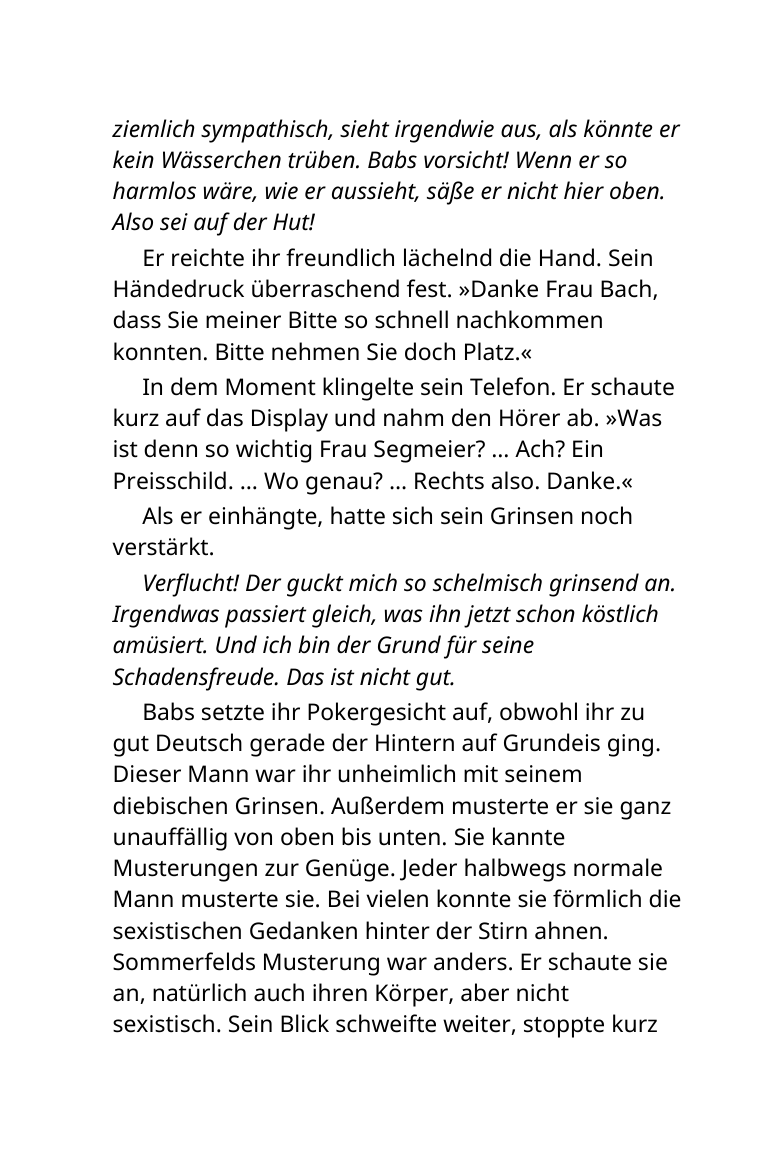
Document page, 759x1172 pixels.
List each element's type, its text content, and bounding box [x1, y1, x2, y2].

text ziemlich sympathisch, sieht irgendwie aus, als könnte er kein Wässerchen trüben. Babs vorsicht! Wenn er so harmlos wäre, wie er aussieht, säße er nicht hier oben. Also sei auf der Hut! [112, 112, 684, 237]
text Babs setzte ihr Pokergesicht auf, obwohl ihr zu gut Deutsch gerade der Hintern auf Grundeis ging. Dieser Mann war ihr unheimlich mit seinem diebischen Grinsen. Außerdem musterte er sie ganz unauffällig von oben bis unten. Sie kannte Musterungen zur Genüge. Jeder halbwegs normale Mann musterte sie. Bei vielen konnte sie förmlich die sexistischen Gedanken hinter der Stirn ahnen. Sommerfelds Musterung war anders. Er schaute sie an, natürlich auch ihren Körper, aber nicht sexistisch. Sein Blick schweifte weiter, stoppte kurz [112, 696, 684, 1039]
text Er reichte ihr freundlich lächelnd die Hand. Sein Händedruck überraschend fest. »Danke Frau Bach, dass Sie meiner Bitte so schnell nachkommen konnten. Bitte nehmen Sie doch Platz.« [112, 242, 684, 367]
text In dem Moment klingelte sein Telefon. Er schaute kurz auf das Display und nahm den Hörer ab. »Was ist denn so wichtig Frau Segmeier? … Ach? Ein Preisschild. … Wo genau? … Rechts also. Danke.« [112, 371, 684, 496]
text Als er einhängte, hatte sich sein Grinsen noch verstärkt. [112, 500, 684, 562]
text Verflucht! Der guckt mich so schelmisch grinsend an. Irgendwas passiert gleich, was ihn jetzt schon köstlich amüsiert. Und ich bin der Grund für seine Schadensfreude. Das ist nicht gut. [112, 567, 684, 692]
